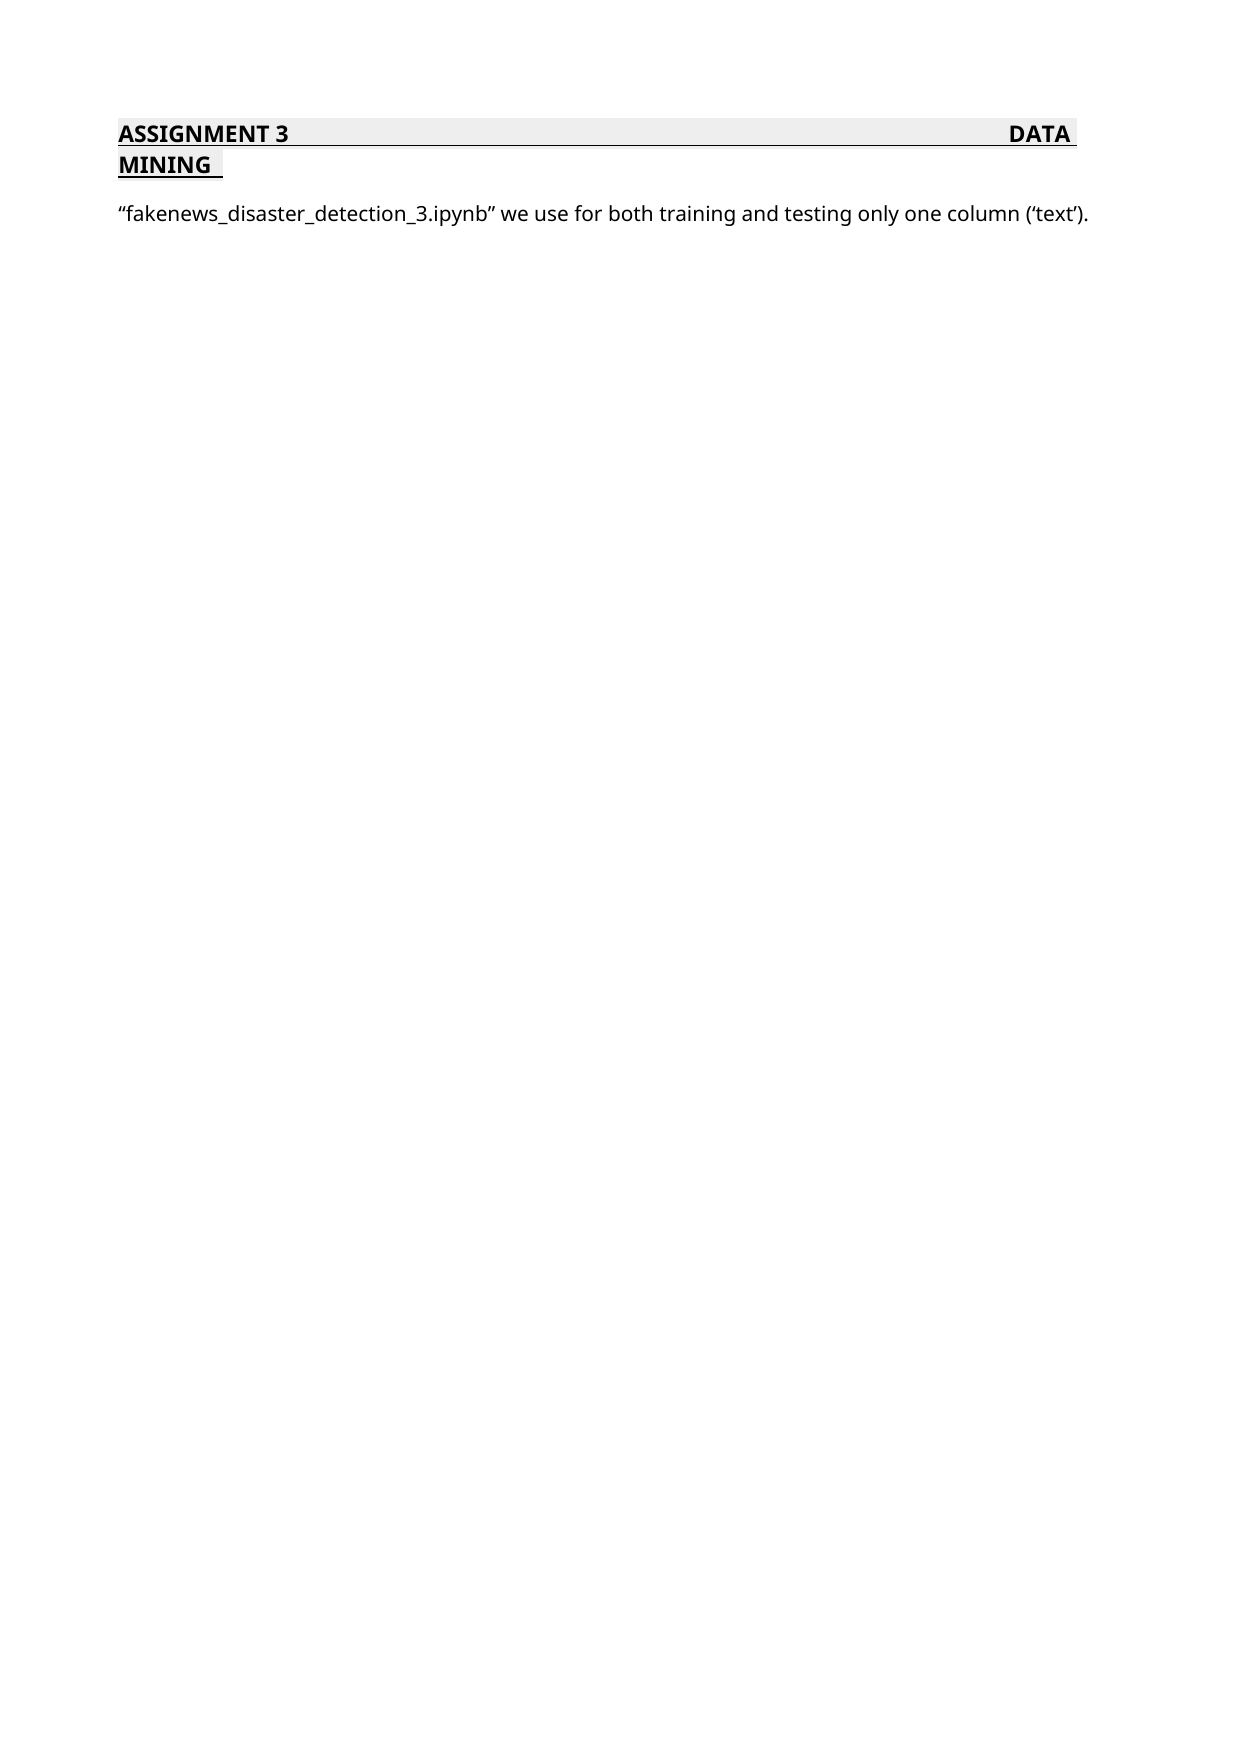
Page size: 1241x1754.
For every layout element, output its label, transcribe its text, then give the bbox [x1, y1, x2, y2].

text “fakenews_disaster_detection_3.ipynb” we use for both training and testing only one column (‘text’). [118, 199, 1122, 227]
